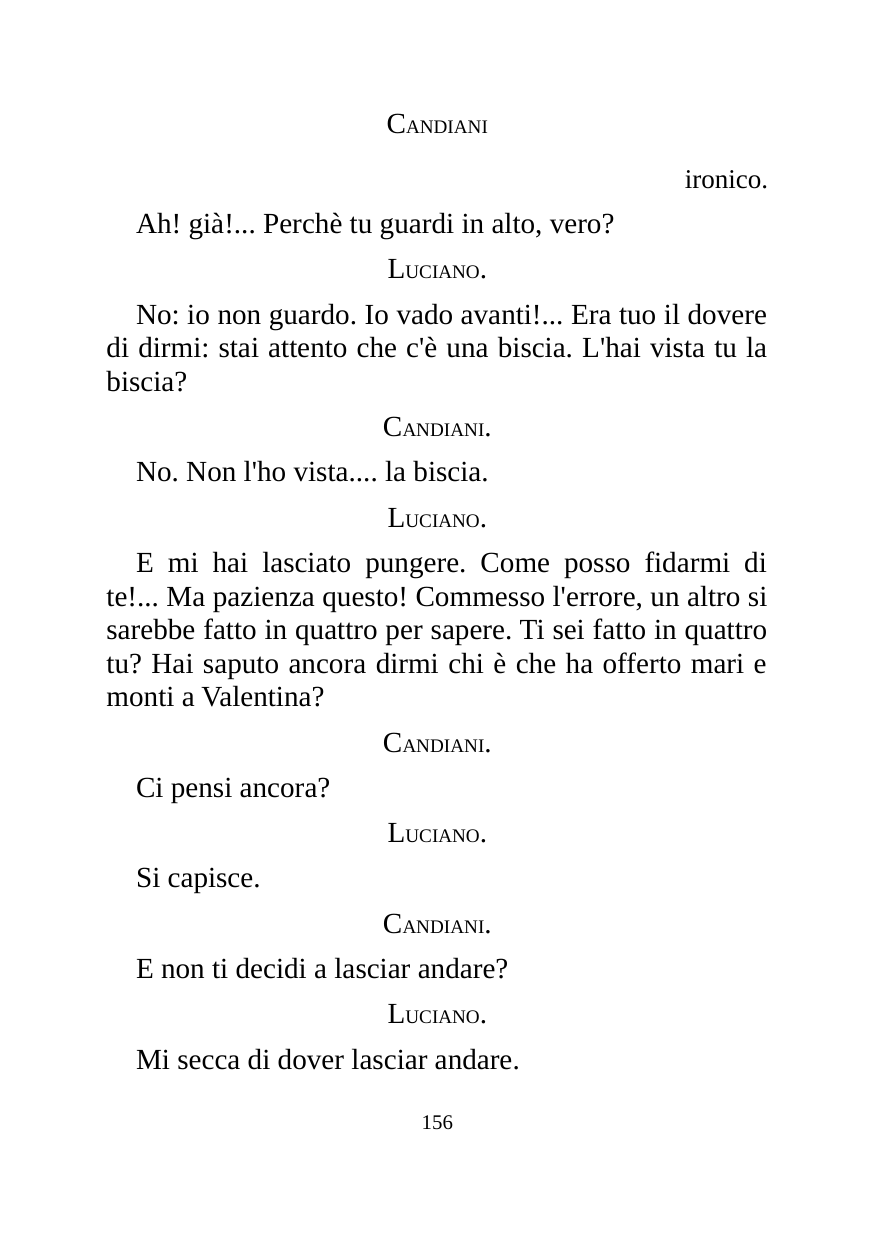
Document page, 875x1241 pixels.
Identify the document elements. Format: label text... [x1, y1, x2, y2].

text Candiani. [106, 725, 768, 758]
text Mi secca di dover lasciar andare. [106, 1042, 768, 1075]
text E mi hai lasciato pungere. Come posso fidarmi di te!... Ma pazienza questo! Commesso l'errore, un altro si sarebbe fatto in quattro per sapere. Ti sei fatto in quattro tu? Hai saputo ancora dirmi chi è che ha offerto mari e monti a Valentina? [106, 545, 768, 713]
text Luciano. [106, 815, 768, 849]
text Si capisce. [106, 861, 768, 894]
text Candiani [106, 106, 768, 140]
text No. Non l'ho vista.... la biscia. [106, 454, 768, 488]
text Luciano. [106, 997, 768, 1030]
text E non ti decidi a lasciar andare? [106, 951, 768, 985]
text ironico. [402, 163, 768, 194]
text Candiani. [106, 409, 768, 443]
text Luciano. [106, 252, 768, 285]
text Ci pensi ancora? [106, 770, 768, 803]
text No: io non guardo. Io vado avanti!... Era tuo il dovere di dirmi: stai attento che c'è una biscia. L'hai vista tu la biscia? [106, 297, 768, 397]
text Ah! già!... Perchè tu guardi in alto, vero? [106, 206, 768, 240]
text Candiani. [106, 906, 768, 939]
text Luciano. [106, 500, 768, 533]
